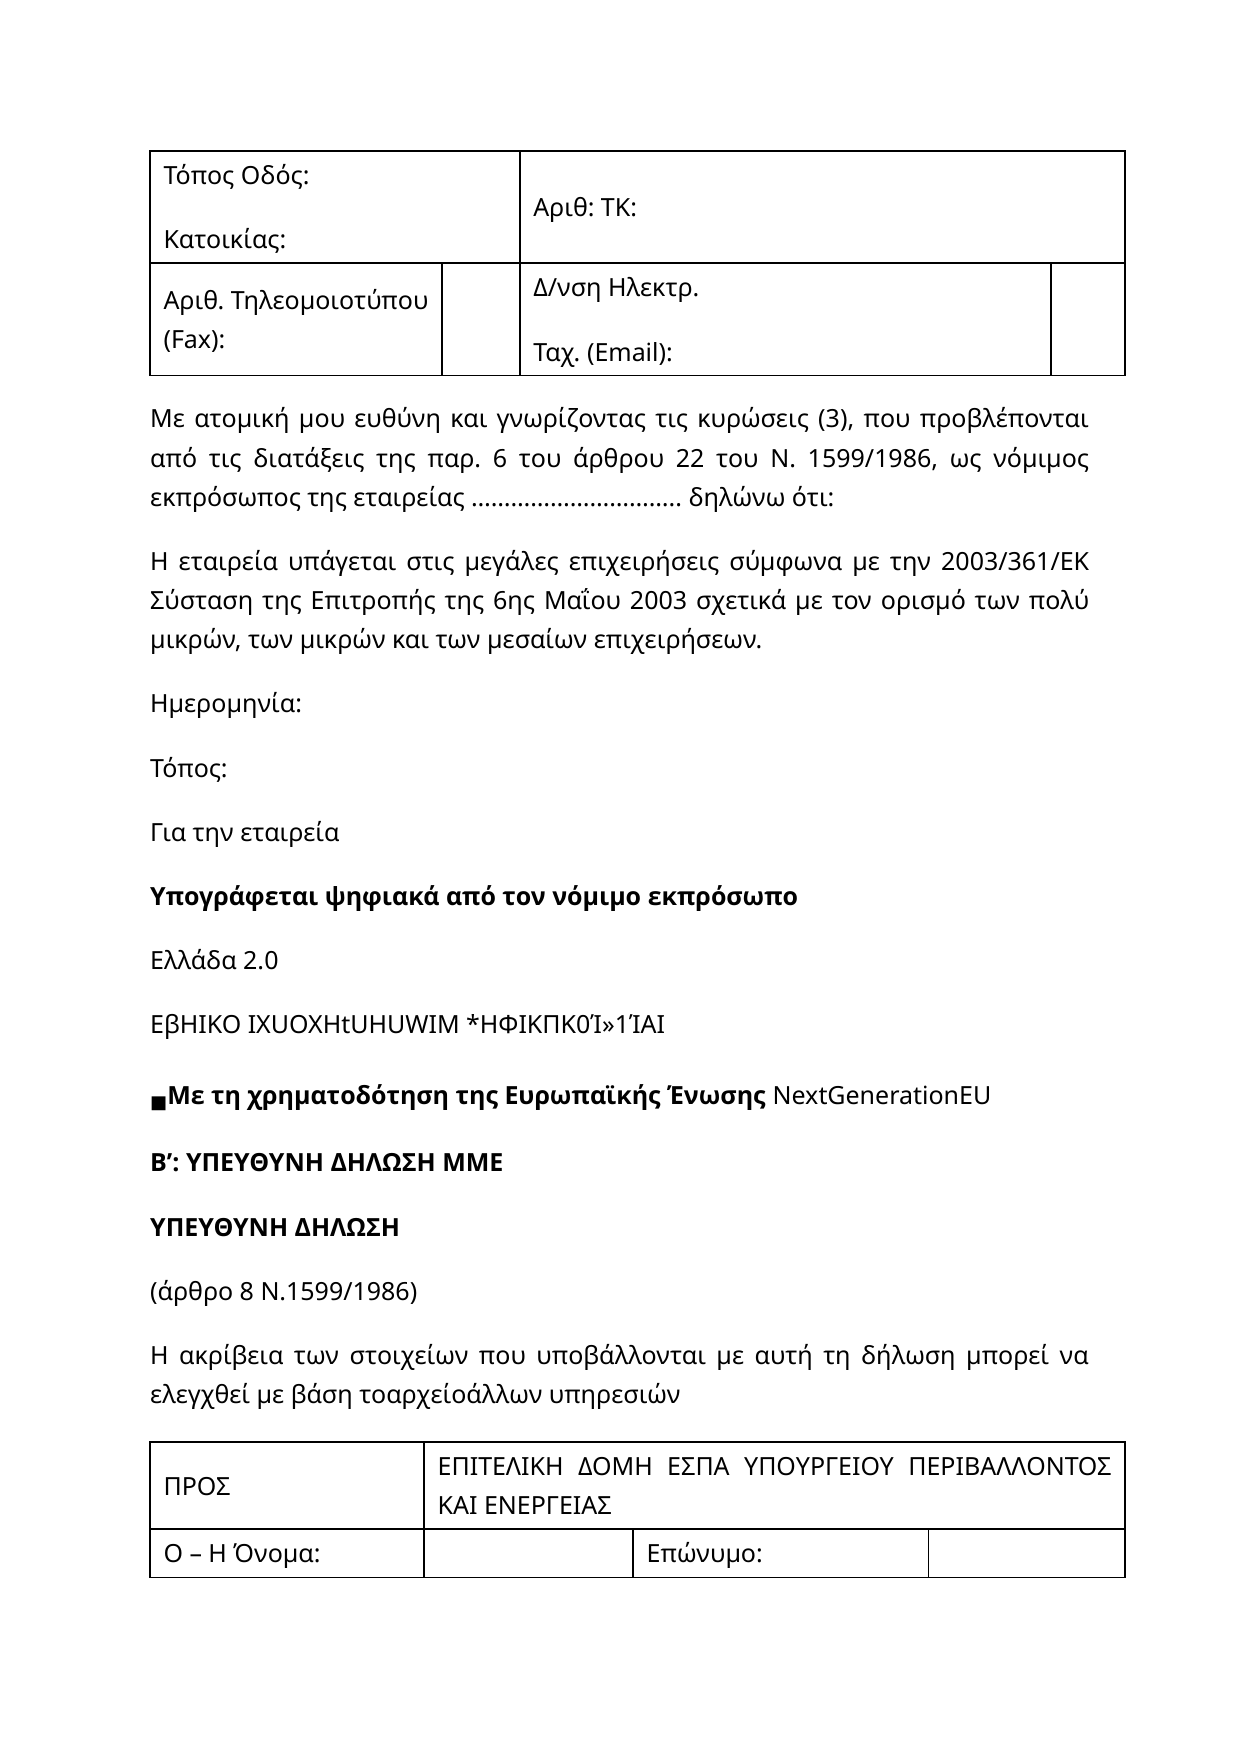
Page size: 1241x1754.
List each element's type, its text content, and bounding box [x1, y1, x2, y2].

text (άρθρο 8 Ν.1599/1986) [150, 1273, 1090, 1307]
table_cell Επώνυμο: [634, 1530, 928, 1576]
table_header ΕΠΙΤΕΛΙΚΗ ΔΟΜΗ ΕΣΠΑ ΥΠΟΥΡΓΕΙΟΥ ΠΕΡΙΒΑΛΛΟΝΤΟΣ ΚΑΙ ΕΝΕΡΓΕΙΑΣ [425, 1443, 1124, 1528]
text Υπογράφεται ψηφιακά από τον νόμιμο εκπρόσωπο [150, 879, 1090, 913]
table_cell [929, 1530, 1124, 1576]
text Με ατομική μου ευθύνη και γνωρίζοντας τις κυρώσεις (3), που προβλέπονται από τις διατάξεις της παρ. 6 του άρθρου 22 του Ν. 1599/1986, ως νόμιμος εκπρόσωπος της εταιρείας ………………………….. δηλώνω ότι: [150, 401, 1090, 513]
table_cell Ο – Η Όνομα: [151, 1530, 423, 1576]
text Ημερομηνία: [150, 686, 1090, 720]
text Η ακρίβεια των στοιχείων που υποβάλλονται με αυτή τη δήλωση μπορεί να ελεγχθεί με βάση τοαρχείοάλλων υπηρεσιών [150, 1338, 1090, 1411]
table_cell [1052, 264, 1124, 374]
table_cell Αριθ. Τηλεομοιοτύπου (Fax): [151, 264, 441, 374]
text ΕβΗΙΚΟ IXUOXHtUHUWΙΜ *ΗΦΙΚΠΚ0Ί»1ΊΑΙ [150, 1007, 1090, 1041]
table_cell Δ/νση Ηλεκτρ. Ταχ. (Εmail): [521, 264, 1050, 374]
text Για την εταιρεία [150, 814, 1090, 848]
text Ελλάδα 2.0 [150, 943, 1090, 977]
text ■Με τη χρηματοδότηση της Ευρωπαϊκής Ένωσης NextGenerationEU [150, 1071, 1090, 1114]
text ΥΠΕΥΘΥΝΗ ΔΗΛΩΣΗ [150, 1209, 1090, 1243]
table_cell [443, 264, 519, 374]
text Η εταιρεία υπάγεται στις μεγάλες επιχειρήσεις σύμφωνα με την 2003/361/ΕΚ Σύσταση της Επιτροπής της 6ης Μαΐου 2003 σχετικά με τον ορισμό των πολύ μικρών, των μικρών και των μεσαίων επιχειρήσεων. [150, 544, 1090, 656]
table_cell [425, 1530, 632, 1576]
table_cell Αριθ: ΤΚ: [521, 152, 1124, 262]
table_header ΠΡΟΣ [151, 1443, 423, 1528]
table_cell Τόπος Οδός: Κατοικίας: [151, 152, 519, 262]
text Β’: ΥΠΕΥΘΥΝΗ ΔΗΛΩΣΗ ΜΜΕ [150, 1145, 1090, 1179]
text Τόπος: [150, 750, 1090, 784]
